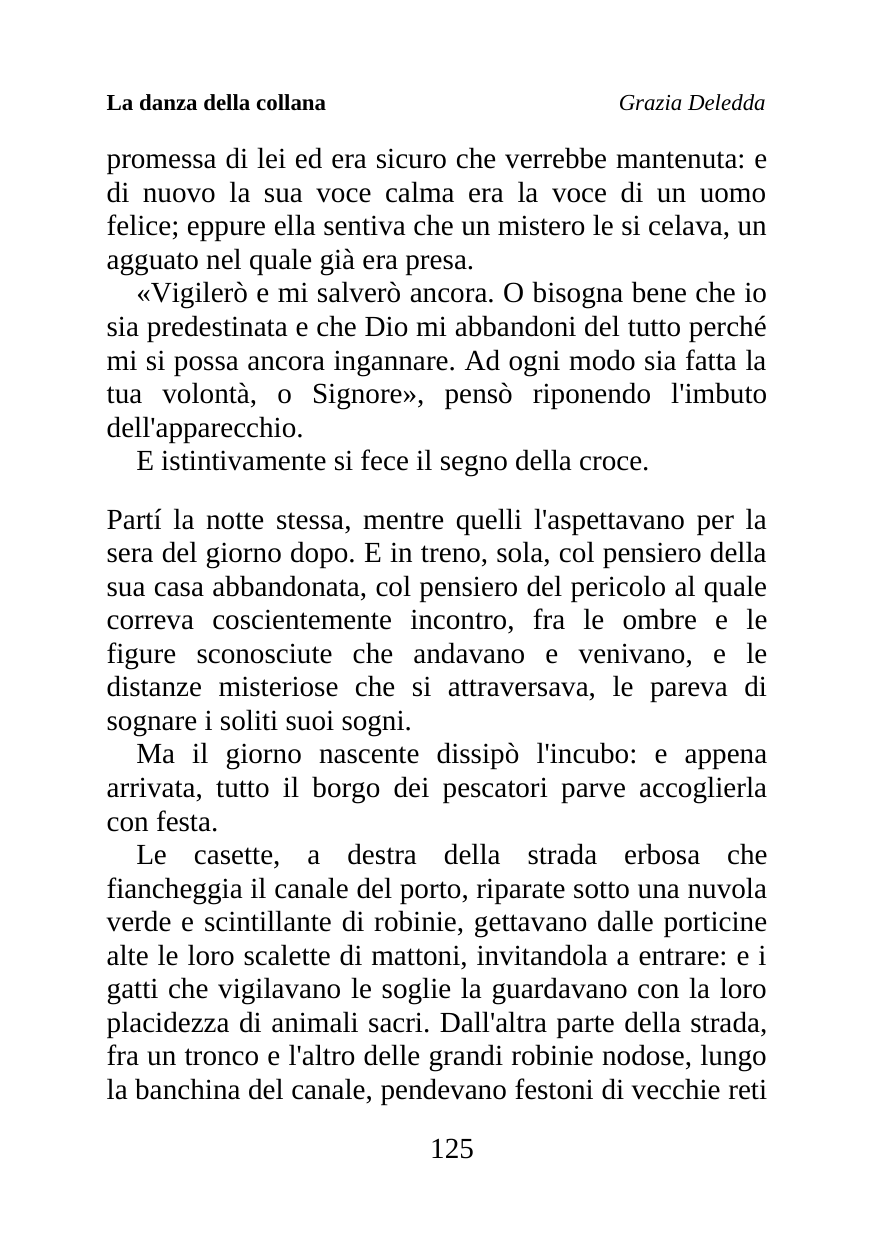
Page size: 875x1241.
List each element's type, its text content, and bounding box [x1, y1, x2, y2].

text E istintivamente si fece il segno della croce. [106, 443, 768, 477]
text promessa di lei ed era sicuro che verrebbe mantenuta: e di nuovo la sua voce calma era la voce di un uomo felice; eppure ella sentiva che un mistero le si celava, un agguato nel quale già era presa. [106, 141, 768, 276]
text Partí la notte stessa, mentre quelli l'aspettavano per la sera del giorno dopo. E in treno, sola, col pensiero della sua casa abbandonata, col pensiero del pericolo al quale correva coscientemente incontro, fra le ombre e le figure sconosciute che andavano e venivano, e le distanze misteriose che si attraversava, le pareva di sognare i soliti suoi sogni. [106, 502, 768, 737]
text Le casette, a destra della strada erbosa che fiancheggia il canale del porto, riparate sotto una nuvola verde e scintillante di robinie, gettavano dalle porticine alte le loro scalette di mattoni, invitandola a entrare: e i gatti che vigilavano le soglie la guardavano con la loro placidezza di animali sacri. Dall'altra parte della strada, fra un tronco e l'altro delle grandi robinie nodose, lungo la banchina del canale, pendevano festoni di vecchie reti [106, 837, 768, 1106]
text «Vigilerò e mi salverò ancora. O bisogna bene che io sia predestinata e che Dio mi abbandoni del tutto perché mi si possa ancora ingannare. Ad ogni modo sia fatta la tua volontà, o Signore», pensò riponendo l'imbuto dell'apparecchio. [106, 276, 768, 443]
text Ma il giorno nascente dissipò l'incubo: e appena arrivata, tutto il borgo dei pescatori parve accoglierla con festa. [106, 737, 768, 837]
